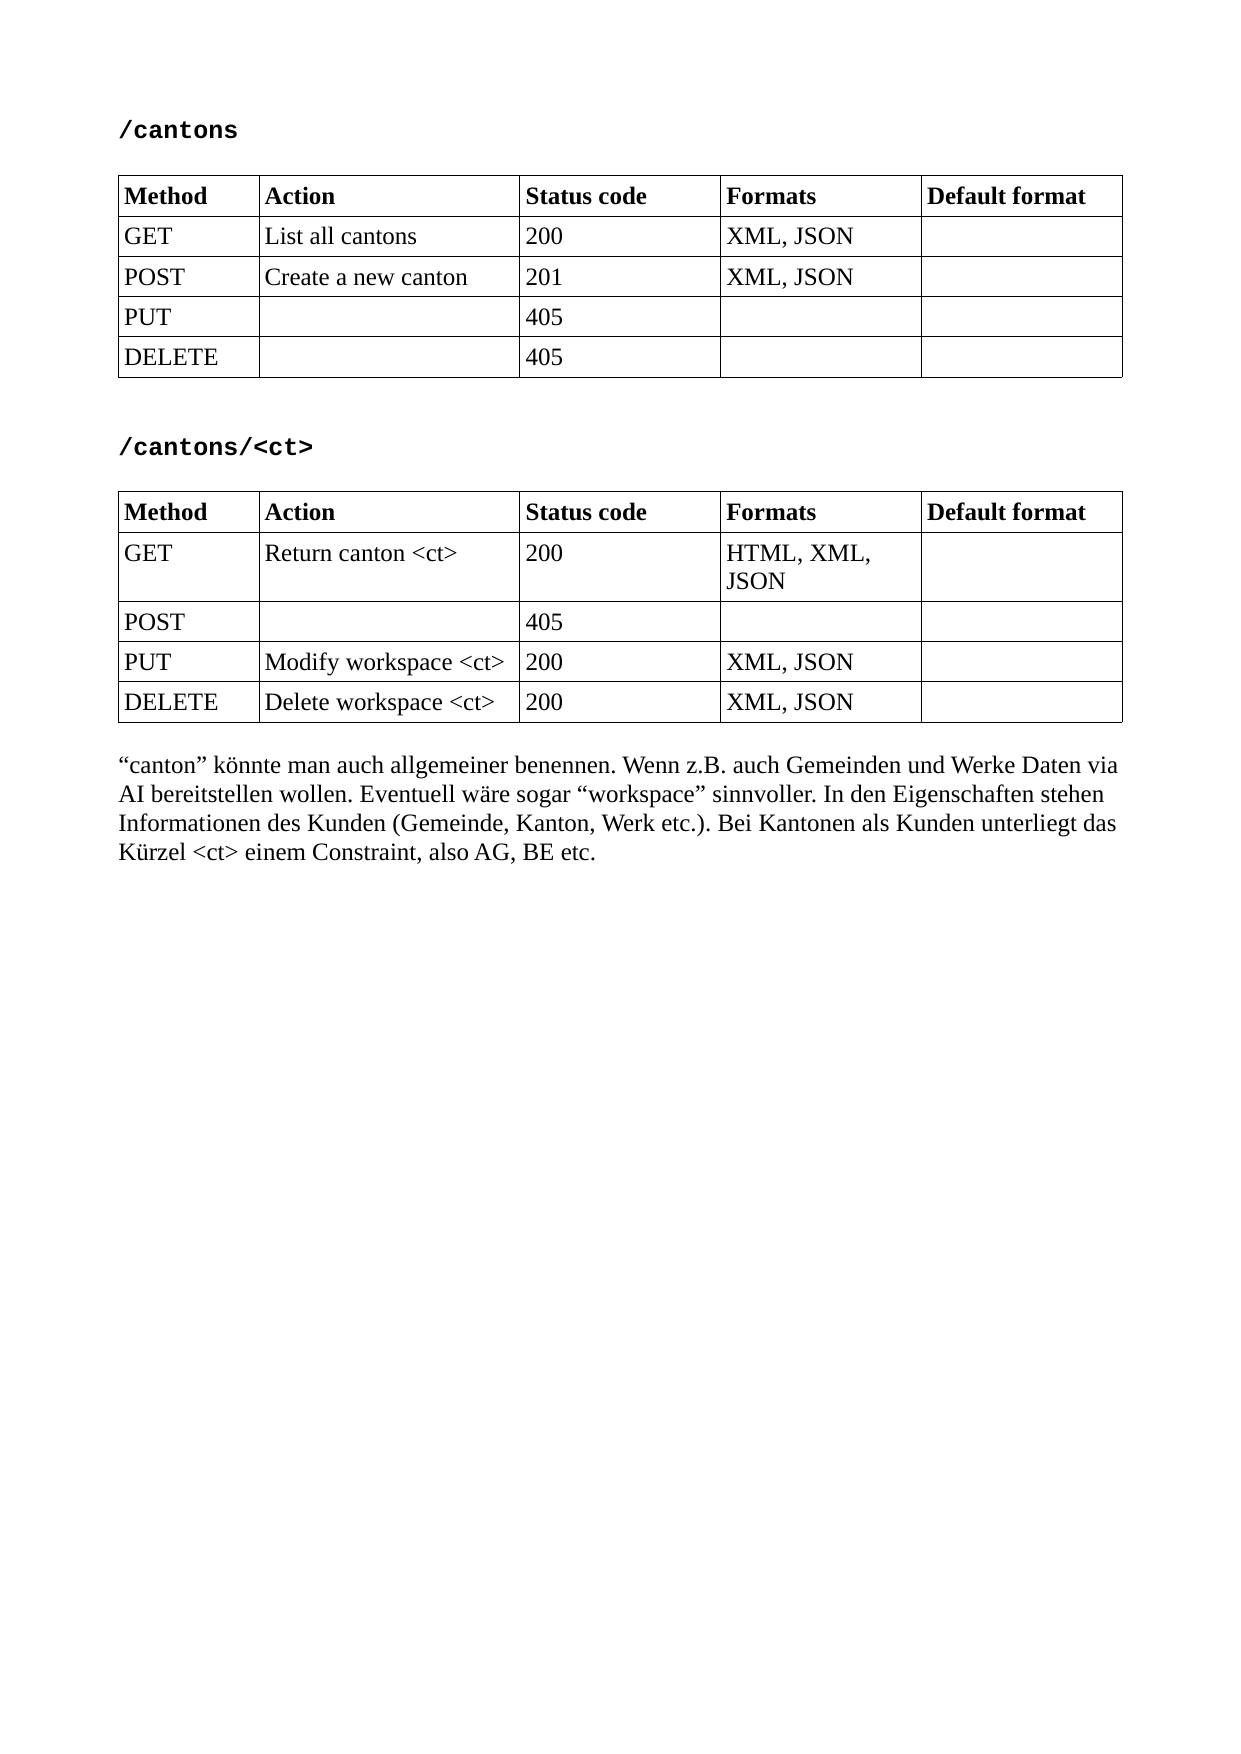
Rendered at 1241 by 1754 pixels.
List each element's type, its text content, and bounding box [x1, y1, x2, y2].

table_cell [922, 217, 1122, 256]
table_cell DELETE [119, 337, 259, 377]
table_cell [260, 602, 519, 641]
table_header Default format [922, 492, 1122, 532]
table_cell PUT [119, 297, 259, 336]
table_cell XML, JSON [721, 642, 921, 681]
table_header Method [119, 176, 259, 216]
table_cell XML, JSON [721, 217, 921, 256]
table_cell [922, 533, 1122, 601]
table_cell [922, 602, 1122, 641]
text “canton” könnte man auch allgemeiner benennen. Wenn z.B. auch Gemeinden und Werke Daten via AI bereitstellen wollen. Eventuell wäre sogar “workspace” sinnvoller. In den Eigenschaften stehen Informationen des Kunden (Gemeinde, Kanton, Werk etc.). Bei Kantonen als Kunden unterliegt das Kürzel <ct> einem Constraint, also AG, BE etc. [118, 751, 1122, 866]
table_cell DELETE [119, 682, 259, 722]
table_cell PUT [119, 642, 259, 681]
table_cell 405 [520, 602, 720, 641]
table_cell XML, JSON [721, 257, 921, 296]
table_header Action [260, 492, 519, 532]
table_cell GET [119, 217, 259, 256]
table_cell [922, 337, 1122, 377]
table_cell POST [119, 257, 259, 296]
table_header Formats [721, 492, 921, 532]
table_cell 200 [520, 682, 720, 722]
table_cell 200 [520, 642, 720, 681]
table_cell 200 [520, 217, 720, 256]
text /cantons/<ct> [118, 434, 1122, 463]
table_cell [721, 337, 921, 377]
table_cell Return canton <ct> [260, 533, 519, 601]
table_cell [922, 682, 1122, 722]
table_cell [922, 257, 1122, 296]
table_cell 405 [520, 297, 720, 336]
table_cell [260, 297, 519, 336]
table_cell Modify workspace <ct> [260, 642, 519, 681]
table_header Formats [721, 176, 921, 216]
text /cantons [118, 118, 1122, 146]
table_header Default format [922, 176, 1122, 216]
table_cell 405 [520, 337, 720, 377]
table_cell Create a new canton [260, 257, 519, 296]
table_header Status code [520, 492, 720, 532]
table_cell GET [119, 533, 259, 601]
table_header Method [119, 492, 259, 532]
table_cell POST [119, 602, 259, 641]
table_cell XML, JSON [721, 682, 921, 722]
table_cell [922, 642, 1122, 681]
table_cell 200 [520, 533, 720, 601]
table_header Status code [520, 176, 720, 216]
table_cell [922, 297, 1122, 336]
table_cell [721, 297, 921, 336]
table_cell HTML, XML, JSON [721, 533, 921, 601]
table_header Action [260, 176, 519, 216]
table_cell [721, 602, 921, 641]
table_cell [260, 337, 519, 377]
table_cell List all cantons [260, 217, 519, 256]
table_cell 201 [520, 257, 720, 296]
table_cell Delete workspace <ct> [260, 682, 519, 722]
